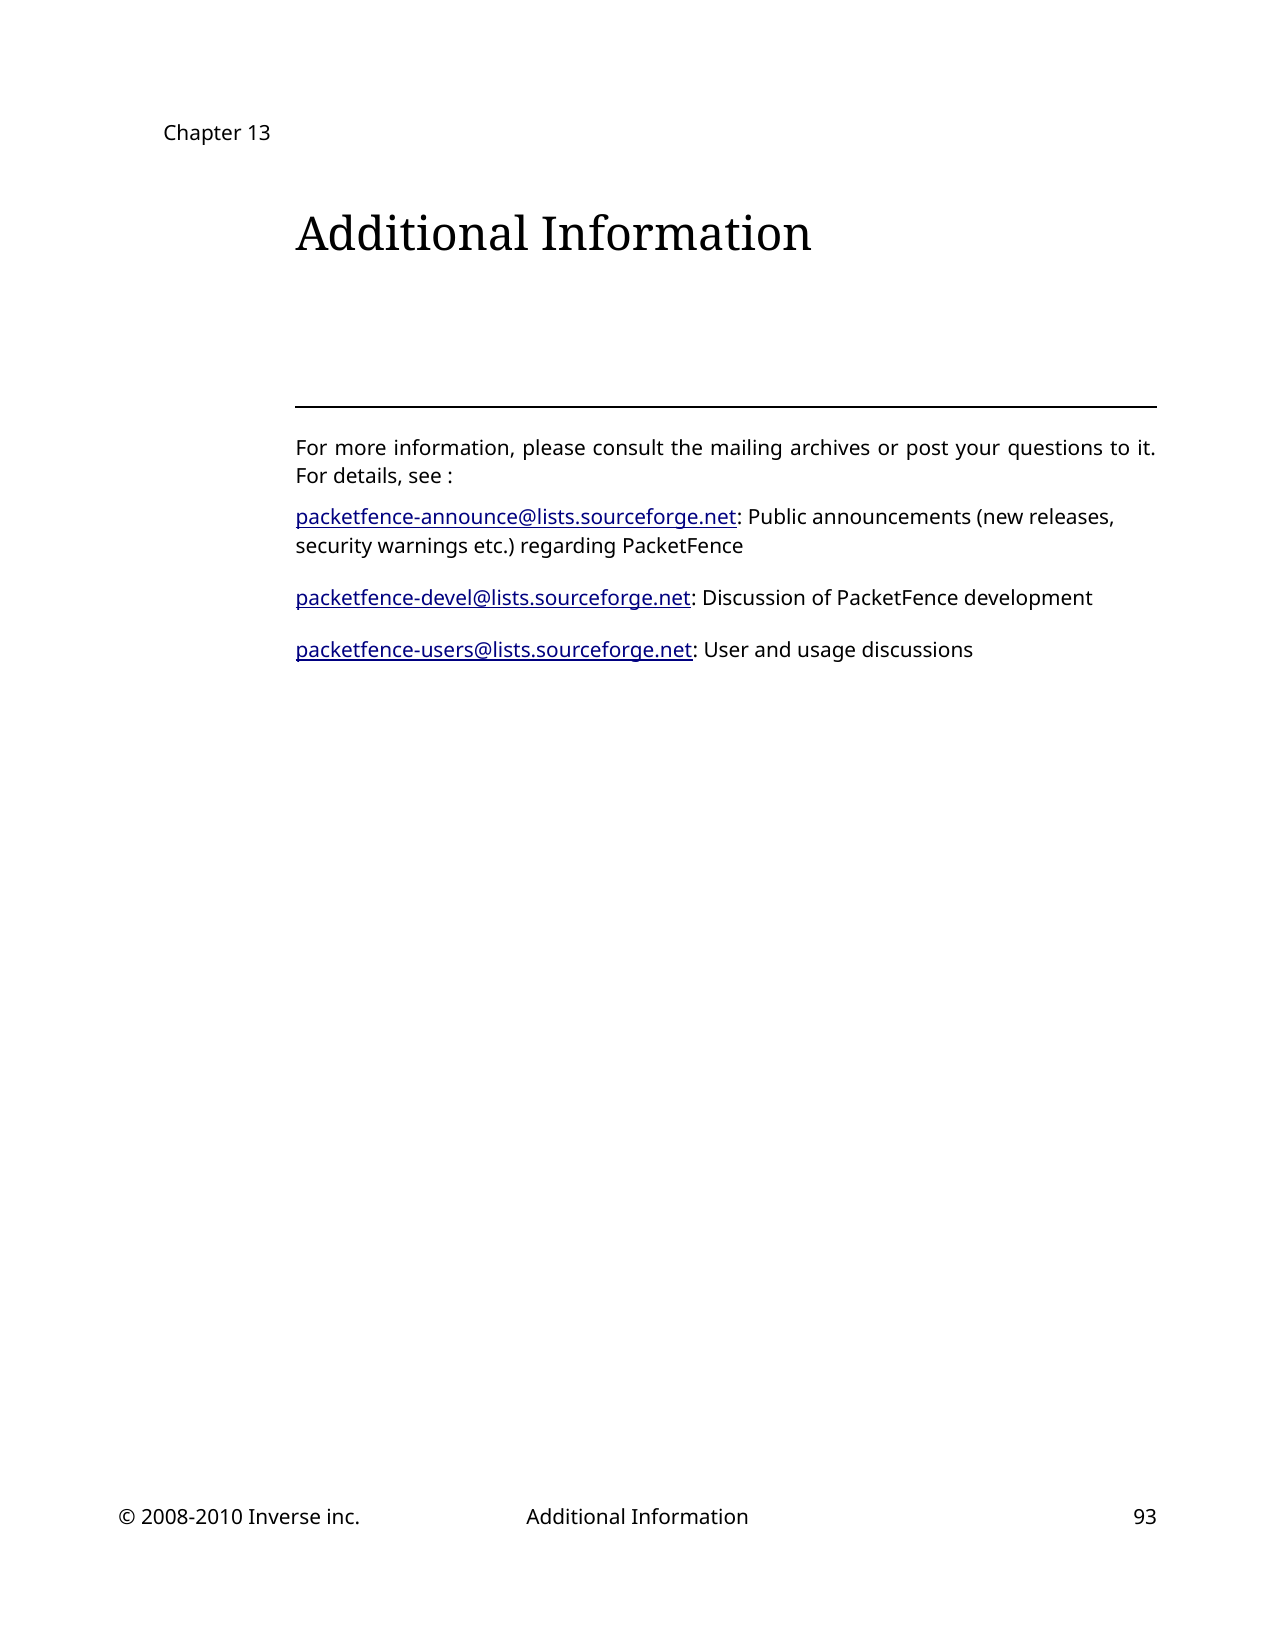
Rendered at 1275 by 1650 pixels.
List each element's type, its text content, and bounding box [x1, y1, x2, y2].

subtitle Additional Information [295, 201, 1157, 406]
text packetfence-devel@lists.sourceforge.net: Discussion of PacketFence development [295, 583, 1157, 611]
text packetfence-users@lists.sourceforge.net: User and usage discussions [295, 635, 1157, 663]
text For more information, please consult the mailing archives or post your questions to it. For details, see : [295, 433, 1157, 490]
text packetfence-announce@lists.sourceforge.net: Public announcements (new releases, security warnings etc.) regarding PacketFence [295, 502, 1157, 559]
